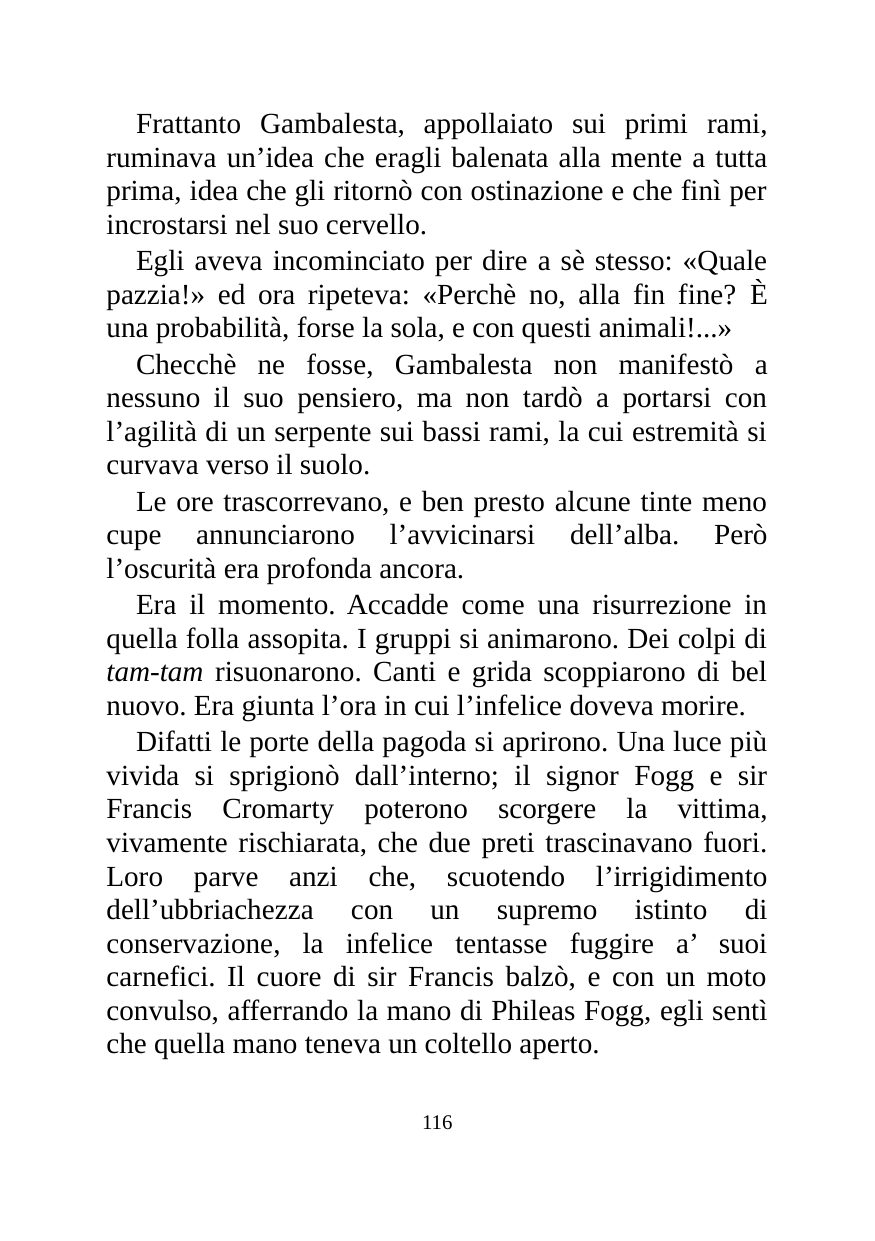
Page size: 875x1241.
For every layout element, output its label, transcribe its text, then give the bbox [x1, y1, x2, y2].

text Checchè ne fosse, Gambalesta non manifestò a nessuno il suo pensiero, ma non tardò a portarsi con l’agilità di un serpente sui bassi rami, la cui estremità si curvava verso il suolo. [106, 347, 768, 481]
text Le ore trascorrevano, e ben presto alcune tinte meno cupe annunciarono l’avvicinarsi dell’alba. Però l’oscurità era profonda ancora. [106, 484, 768, 584]
text Frattanto Gambalesta, appollaiato sui primi rami, ruminava un’idea che eragli balenata alla mente a tutta prima, idea che gli ritornò con ostinazione e che finì per incrostarsi nel suo cervello. [106, 106, 768, 240]
text Egli aveva incominciato per dire a sè stesso: «Quale pazzia!» ed ora ripeteva: «Perchè no, alla fin fine? È una probabilità, forse la sola, e con questi animali!...» [106, 243, 768, 344]
text Era il momento. Accadde come una risurrezione in quella folla assopita. I gruppi si animarono. Dei colpi di tam-tam risuonarono. Canti e grida scoppiarono di bel nuovo. Era giunta l’ora in cui l’infelice doveva morire. [106, 587, 768, 722]
text Difatti le porte della pagoda si aprirono. Una luce più vivida si sprigionò dall’interno; il signor Fogg e sir Francis Cromarty poterono scorgere la vittima, vivamente rischiarata, che due preti trascinavano fuori. Loro parve anzi che, scuotendo l’irrigidimento dell’ubbriachezza con un supremo istinto di conservazione, la infelice tentasse fuggire a’ suoi carnefici. Il cuore di sir Francis balzò, e con un moto convulso, afferrando la mano di Phileas Fogg, egli sentì che quella mano teneva un coltello aperto. [106, 724, 768, 1060]
